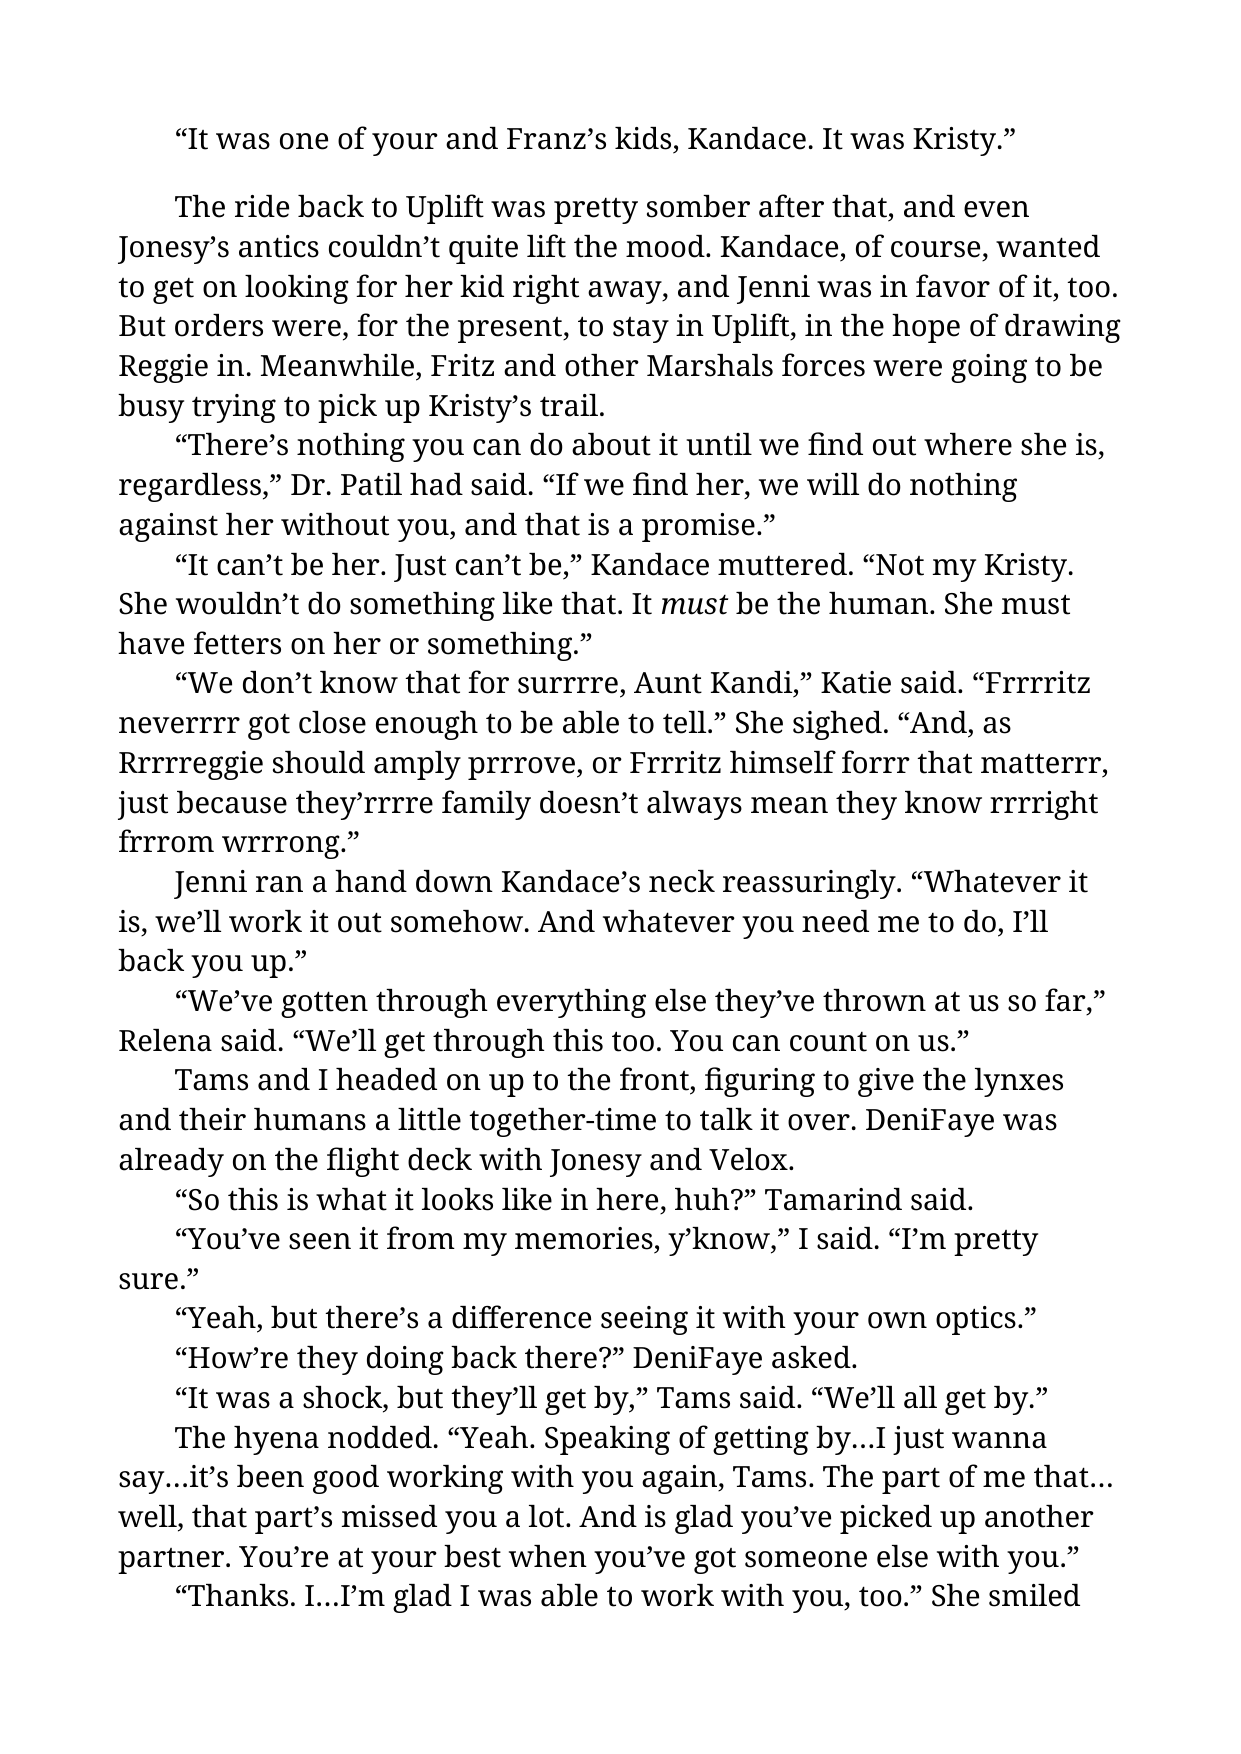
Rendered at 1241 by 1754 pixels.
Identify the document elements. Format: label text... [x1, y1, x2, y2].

text “Yeah, but there’s a difference seeing it with your own optics.” [118, 1298, 1122, 1337]
text “It was one of your and Franz’s kids, Kandace. It was Kristy.” [118, 118, 1122, 158]
text “There’s nothing you can do about it until we find out where she is, regardless,” Dr. Patil had said. “If we find her, we will do nothing against her without you, and that is a promise.” [118, 425, 1122, 544]
text “Thanks. I…I’m glad I was able to work with you, too.” She smiled [118, 1576, 1122, 1615]
text The hyena nodded. “Yeah. Speaking of getting by…I just wanna say…it’s been good working with you again, Tams. The part of me that…well, that part’s missed you a lot. And is glad you’ve picked up another partner. You’re at your best when you’ve got someone else with you.” [118, 1417, 1122, 1576]
text “It can’t be her. Just can’t be,” Kandace muttered. “Not my Kristy. She wouldn’t do something like that. It must be the human. She must have fetters on her or something.” [118, 544, 1122, 663]
text “So this is what it looks like in here, huh?” Tamarind said. [118, 1179, 1122, 1218]
text “You’ve seen it from my memories, y’know,” I said. “I’m pretty sure.” [118, 1218, 1122, 1298]
text Tams and I headed on up to the front, figuring to give the lynxes and their humans a little together-time to talk it over. DeniFaye was already on the flight deck with Jonesy and Velox. [118, 1060, 1122, 1179]
text Jenni ran a hand down Kandace’s neck reassuringly. “Whatever it is, we’ll work it out somehow. And whatever you need me to do, I’ll back you up.” [118, 861, 1122, 980]
text “It was a shock, but they’ll get by,” Tams said. “We’ll all get by.” [118, 1377, 1122, 1417]
text The ride back to Uplift was pretty somber after that, and even Jonesy’s antics couldn’t quite lift the mood. Kandace, of course, wanted to get on looking for her kid right away, and Jenni was in favor of it, too. But orders were, for the present, to stay in Uplift, in the hope of drawing Reggie in. Meanwhile, Fritz and other Marshals forces were going to be busy trying to pick up Kristy’s trail. [118, 187, 1122, 425]
text “We’ve gotten through everything else they’ve thrown at us so far,” Relena said. “We’ll get through this too. You can count on us.” [118, 980, 1122, 1060]
text “How’re they doing back there?” DeniFaye asked. [118, 1337, 1122, 1377]
text “We don’t know that for surrrre, Aunt Kandi,” Katie said. “Frrrritz neverrrr got close enough to be able to tell.” She sighed. “And, as Rrrrreggie should amply prrrove, or Frrritz himself forrr that matterrr, just because they’rrrre family doesn’t always mean they know rrrright frrrom wrrrong.” [118, 663, 1122, 861]
